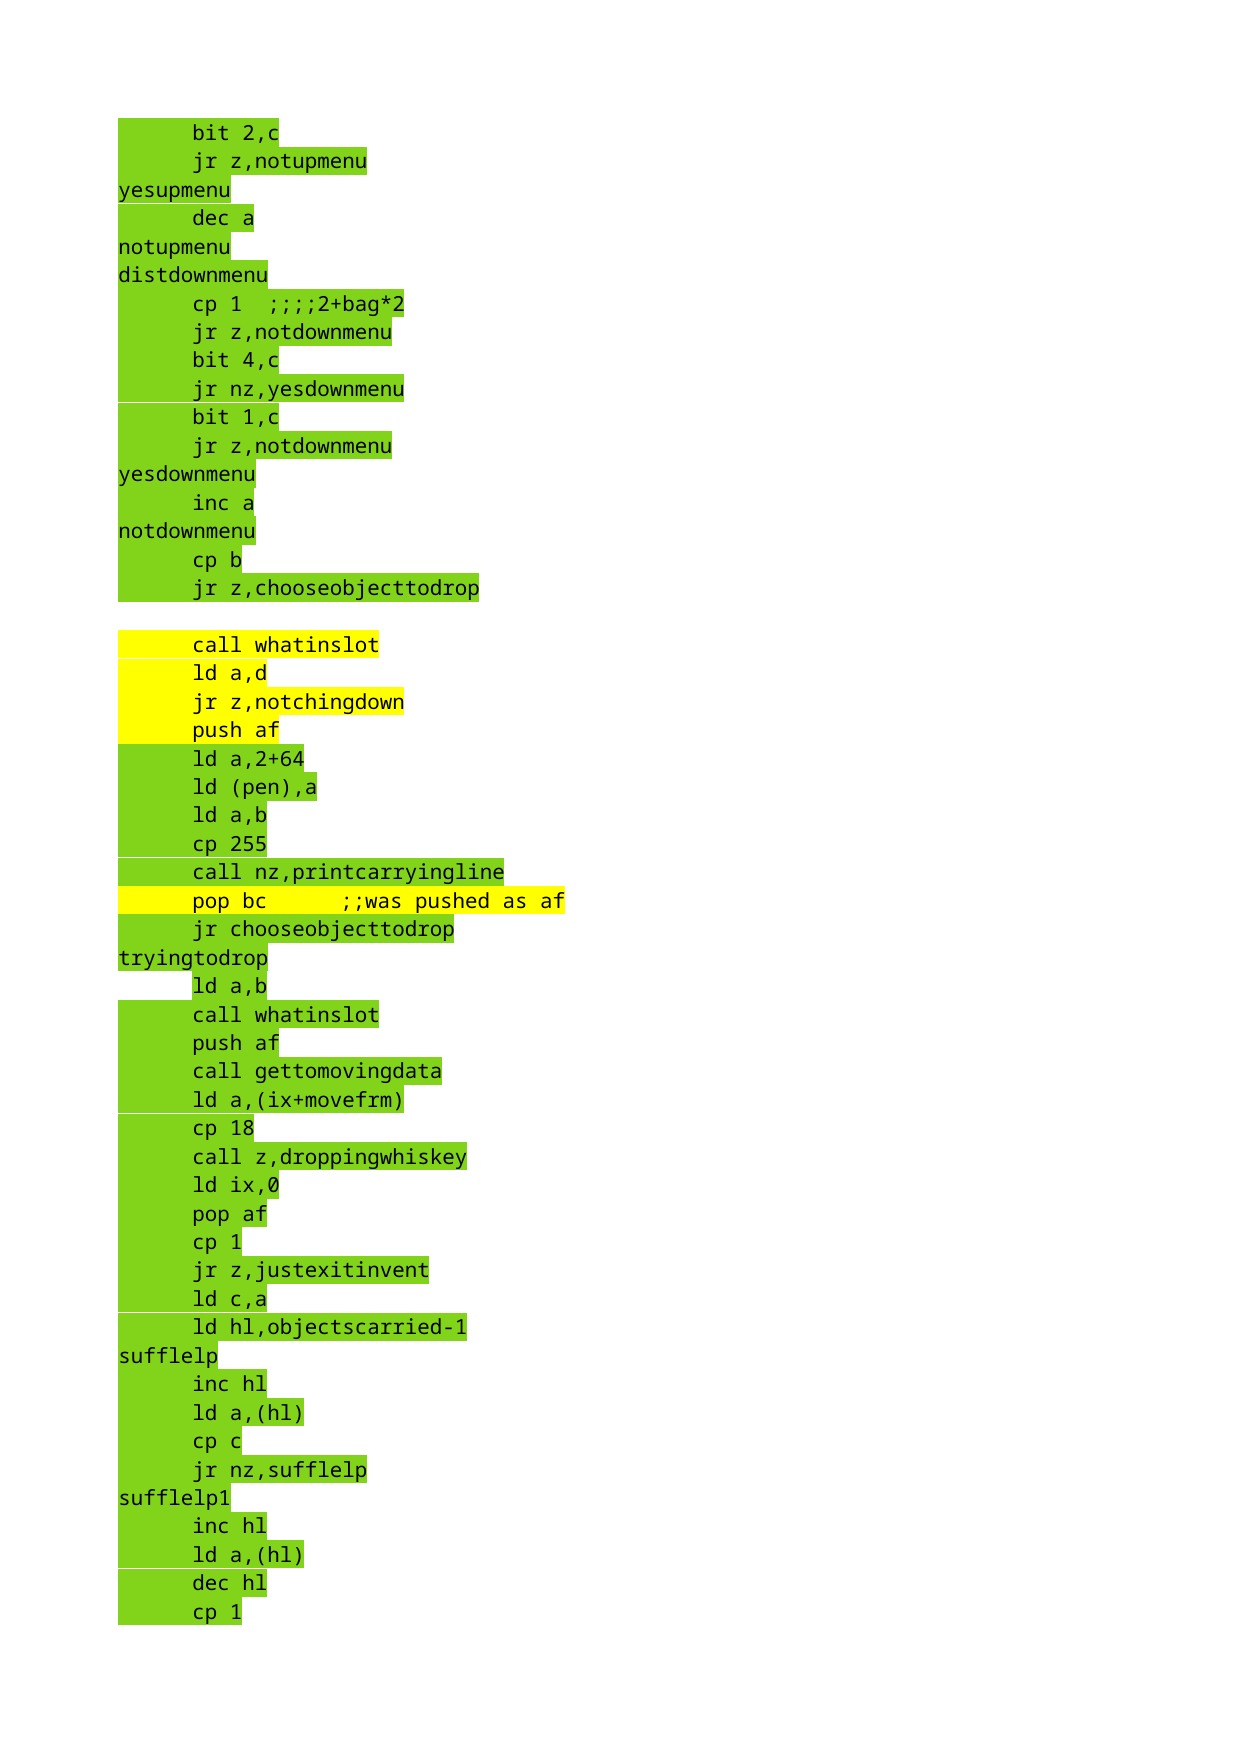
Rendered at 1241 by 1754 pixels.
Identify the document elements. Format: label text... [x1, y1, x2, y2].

text bit 4,c [118, 346, 1122, 374]
text jr z,notdownmenu [118, 431, 1122, 459]
text jr nz,yesdownmenu [118, 374, 1122, 402]
text jr z,notdownmenu [118, 317, 1122, 346]
text inc a [118, 488, 1122, 516]
text ld a,d [118, 658, 1122, 687]
text bit 2,c [118, 118, 1122, 147]
text jr nz,sufflelp [118, 1455, 1122, 1483]
text ld c,a [118, 1284, 1122, 1312]
text call nz,printcarryingline [118, 857, 1122, 886]
text distdownmenu [118, 260, 1122, 289]
text cp 255 [118, 829, 1122, 857]
text ld a,b [118, 801, 1122, 829]
text jr z,justexitinvent [118, 1256, 1122, 1284]
text ld a,(ix+movefrm) [118, 1085, 1122, 1113]
text notdownmenu [118, 516, 1122, 545]
text jr z,chooseobjecttodrop [118, 573, 1122, 602]
text ld a,(hl) [118, 1398, 1122, 1426]
text cp 1 ;;;;2+bag*2 [118, 289, 1122, 317]
text cp 1 [118, 1597, 1122, 1625]
text sufflelp1 [118, 1483, 1122, 1512]
text cp 1 [118, 1227, 1122, 1256]
text push af [118, 1028, 1122, 1057]
text jr z,notupmenu [118, 147, 1122, 175]
text push af [118, 715, 1122, 744]
text ld a,(hl) [118, 1540, 1122, 1568]
text ld a,b [118, 971, 1122, 1000]
text dec hl [118, 1568, 1122, 1597]
text ld ix,0 [118, 1170, 1122, 1199]
text dec a [118, 203, 1122, 232]
text sufflelp [118, 1341, 1122, 1369]
text ld a,2+64 [118, 744, 1122, 772]
text notupmenu [118, 232, 1122, 260]
text yesdownmenu [118, 459, 1122, 488]
text jr chooseobjecttodrop [118, 914, 1122, 943]
text call gettomovingdata [118, 1057, 1122, 1085]
text call whatinslot [118, 630, 1122, 658]
text cp c [118, 1426, 1122, 1455]
text pop af [118, 1199, 1122, 1227]
text bit 1,c [118, 402, 1122, 431]
text ld hl,objectscarried-1 [118, 1312, 1122, 1341]
text pop bc ;;was pushed as af [118, 886, 1122, 914]
text call whatinslot [118, 1000, 1122, 1028]
text cp 18 [118, 1113, 1122, 1142]
text call z,droppingwhiskey [118, 1142, 1122, 1170]
text yesupmenu [118, 175, 1122, 203]
text inc hl [118, 1512, 1122, 1540]
text inc hl [118, 1369, 1122, 1398]
text tryingtodrop [118, 943, 1122, 971]
text jr z,notchingdown [118, 687, 1122, 715]
text cp b [118, 545, 1122, 573]
text ld (pen),a [118, 772, 1122, 801]
